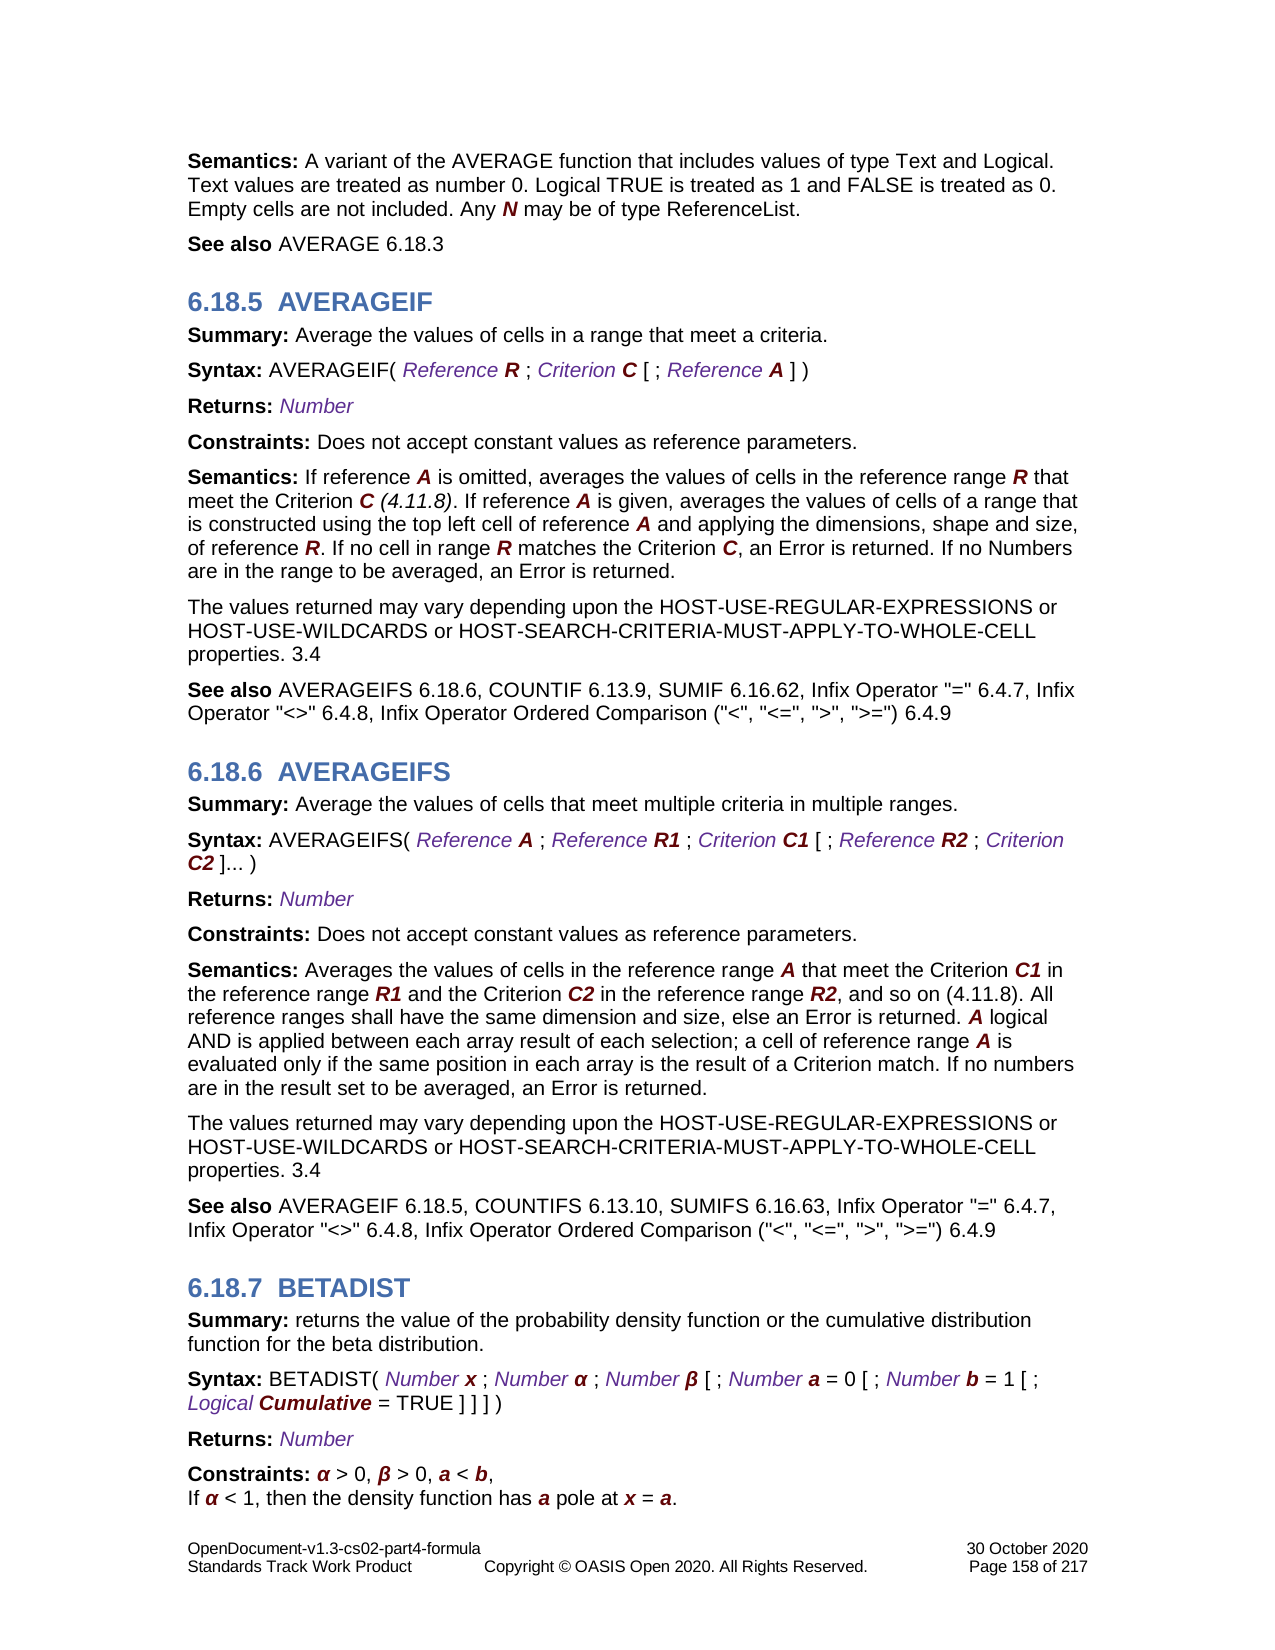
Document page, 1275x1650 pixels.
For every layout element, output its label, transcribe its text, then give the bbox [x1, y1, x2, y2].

subtitle AVERAGEIFS [187, 756, 1088, 786]
text Semantics: A variant of the AVERAGE function that includes values of type Text and Logical. Text values are treated as number 0. Logical TRUE is treated as 1 and FALSE is treated as 0. Empty cells are not included. Any N may be of type ReferenceList. [187, 150, 1088, 221]
text Syntax: AVERAGEIFS( Reference A ; Reference R1 ; Criterion C1 [ ; Reference R2 ; Criterion C2 ]... ) [187, 828, 1088, 875]
text See also AVERAGEIFS 6.18.6, COUNTIF 6.13.9, SUMIF 6.16.62, Infix Operator "=" 6.4.7, Infix Operator "<>" 6.4.8, Infix Operator Ordered Comparison ("<", "<=", ">", ">=") 6.4.9 [187, 678, 1088, 725]
text Constraints: Does not accept constant values as reference parameters. [187, 923, 1088, 946]
text Returns: Number [187, 1427, 1088, 1451]
text Syntax: BETADIST( Number x ; Number α ; Number β [ ; Number a = 0 [ ; Number b = 1 [ ; Logical Cumulative = TRUE ] ] ] ) [187, 1368, 1088, 1415]
text Semantics: Averages the values of cells in the reference range A that meet the Criterion C1 in the reference range R1 and the Criterion C2 in the reference range R2, and so on (4.11.8). All reference ranges shall have the same dimension and size, else an Error is returned. A logical AND is applied between each array result of each selection; a cell of reference range A is evaluated only if the same position in each array is the result of a Criterion match. If no numbers are in the result set to be averaged, an Error is returned. [187, 958, 1088, 1100]
text Semantics: If reference A is omitted, averages the values of cells in the reference range R that meet the Criterion C (4.11.8). If reference A is given, averages the values of cells of a range that is constructed using the top left cell of reference A and applying the dimensions, shape and size, of reference R. If no cell in range R matches the Criterion C, an Error is returned. If no Numbers are in the range to be averaged, an Error is returned. [187, 466, 1088, 583]
text Returns: Number [187, 887, 1088, 911]
text Summary: returns the value of the probability density function or the cumulative distribution function for the beta distribution. [187, 1309, 1088, 1356]
text Returns: Number [187, 394, 1088, 418]
text Summary: Average the values of cells that meet multiple criteria in multiple ranges. [187, 792, 1088, 816]
text See also AVERAGEIF 6.18.5, COUNTIFS 6.13.10, SUMIFS 6.16.63, Infix Operator "=" 6.4.7, Infix Operator "<>" 6.4.8, Infix Operator Ordered Comparison ("<", "<=", ">", ">=") 6.4.9 [187, 1194, 1088, 1242]
text See also AVERAGE 6.18.3 [187, 233, 1088, 256]
text The values returned may vary depending upon the HOST-USE-REGULAR-EXPRESSIONS or HOST-USE-WILDCARDS or HOST-SEARCH-CRITERIA-MUST-APPLY-TO-WHOLE-CELL properties. 3.4 [187, 596, 1088, 666]
subtitle BETADIST [187, 1273, 1088, 1303]
text Summary: Average the values of cells in a range that meet a criteria. [187, 323, 1088, 347]
text The values returned may vary depending upon the HOST-USE-REGULAR-EXPRESSIONS or HOST-USE-WILDCARDS or HOST-SEARCH-CRITERIA-MUST-APPLY-TO-WHOLE-CELL properties. 3.4 [187, 1112, 1088, 1182]
subtitle AVERAGEIF [187, 287, 1088, 317]
text Constraints: α > 0, β > 0, a < b, If α < 1, then the density function has a pole at x = a. [187, 1463, 1088, 1510]
text Constraints: Does not accept constant values as reference parameters. [187, 430, 1088, 454]
text Syntax: AVERAGEIF( Reference R ; Criterion C [ ; Reference A ] ) [187, 359, 1088, 382]
